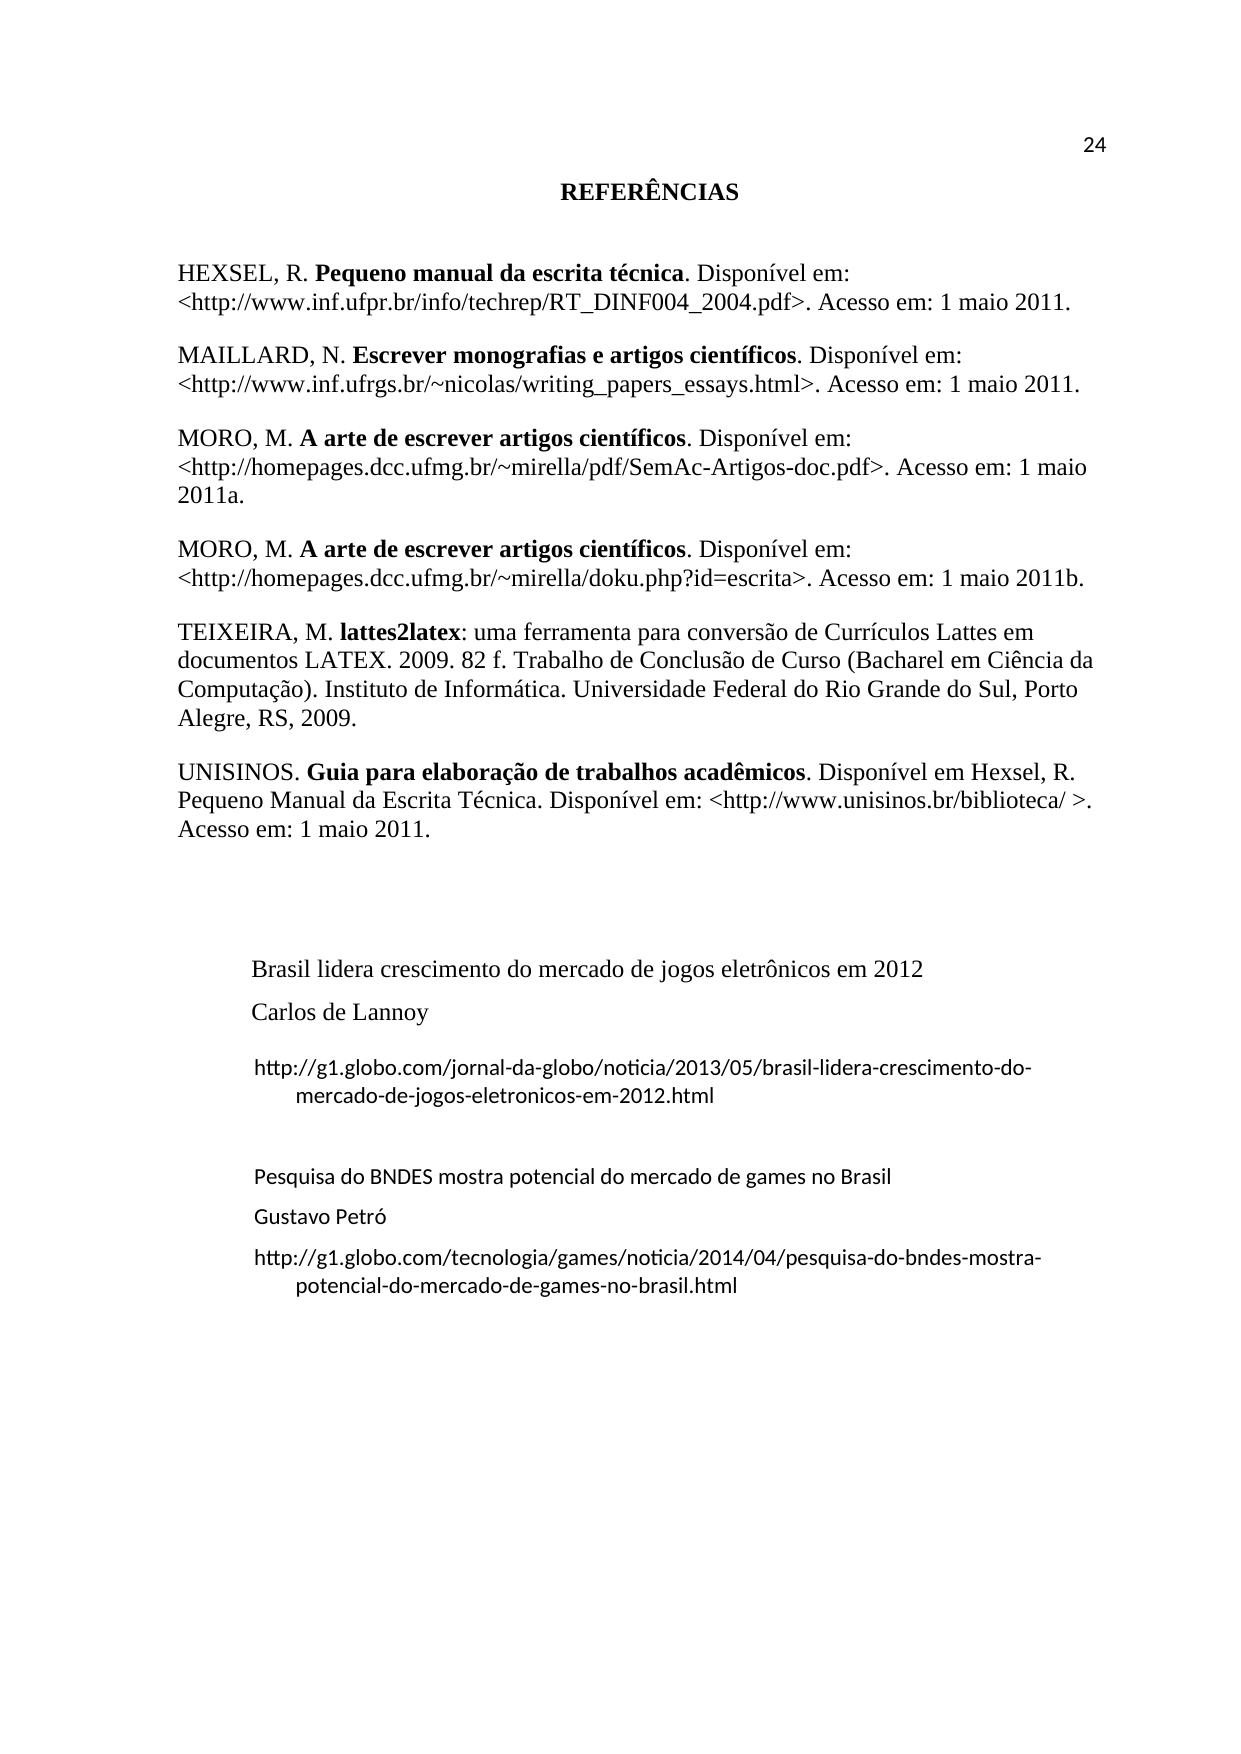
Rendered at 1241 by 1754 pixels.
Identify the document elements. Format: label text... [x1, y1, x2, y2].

text Referências [177, 177, 1122, 206]
text Brasil lidera crescimento do mercado de jogos eletrônicos em 2012 [177, 954, 1122, 983]
text Pesquisa do BNDES mostra potencial do mercado de games no Brasil [254, 1162, 1122, 1190]
text Gustavo Petró [254, 1202, 1122, 1230]
text TEIXEIRA, M. lattes2latex: uma ferramenta para conversão de Currículos Lattes em documentos LATEX. 2009. 82 f. Trabalho de Conclusão de Curso (Bacharel em Ciência da Computação). Instituto de Informática. Universidade Federal do Rio Grande do Sul, Porto Alegre, RS, 2009. [177, 617, 1122, 732]
text UNISINOS. Guia para elaboração de trabalhos acadêmicos. Disponível em Hexsel, R. Pequeno Manual da Escrita Técnica. Disponível em: <http://www.unisinos.br/biblioteca/ >. Acesso em: 1 maio 2011. [177, 757, 1122, 843]
text MORO, M. A arte de escrever artigos científicos. Disponível em: <http://homepages.dcc.ufmg.br/~mirella/pdf/SemAc-Artigos-doc.pdf>. Acesso em: 1 maio 2011a. [177, 423, 1122, 509]
text HEXSEL, R. Pequeno manual da escrita técnica. Disponível em: <http://www.inf.ufpr.br/info/techrep/RT_DINF004_2004.pdf>. Acesso em: 1 maio 2011. [177, 258, 1122, 315]
text Carlos de Lannoy [177, 997, 1122, 1026]
text MAILLARD, N. Escrever monografias e artigos científicos. Disponível em: <http://www.inf.ufrgs.br/~nicolas/writing_papers_essays.html>. Acesso em: 1 maio 2011. [177, 340, 1122, 398]
text http://g1.globo.com/tecnologia/games/noticia/2014/04/pesquisa-do-bndes-mostra-potencial-do-mercado-de-games-no-brasil.html [254, 1243, 1122, 1299]
text MORO, M. A arte de escrever artigos científicos. Disponível em: <http://homepages.dcc.ufmg.br/~mirella/doku.php?id=escrita>. Acesso em: 1 maio 2011b. [177, 534, 1122, 592]
text http://g1.globo.com/jornal-da-globo/noticia/2013/05/brasil-lidera-crescimento-do-mercado-de-jogos-eletronicos-em-2012.html [254, 1053, 1122, 1109]
